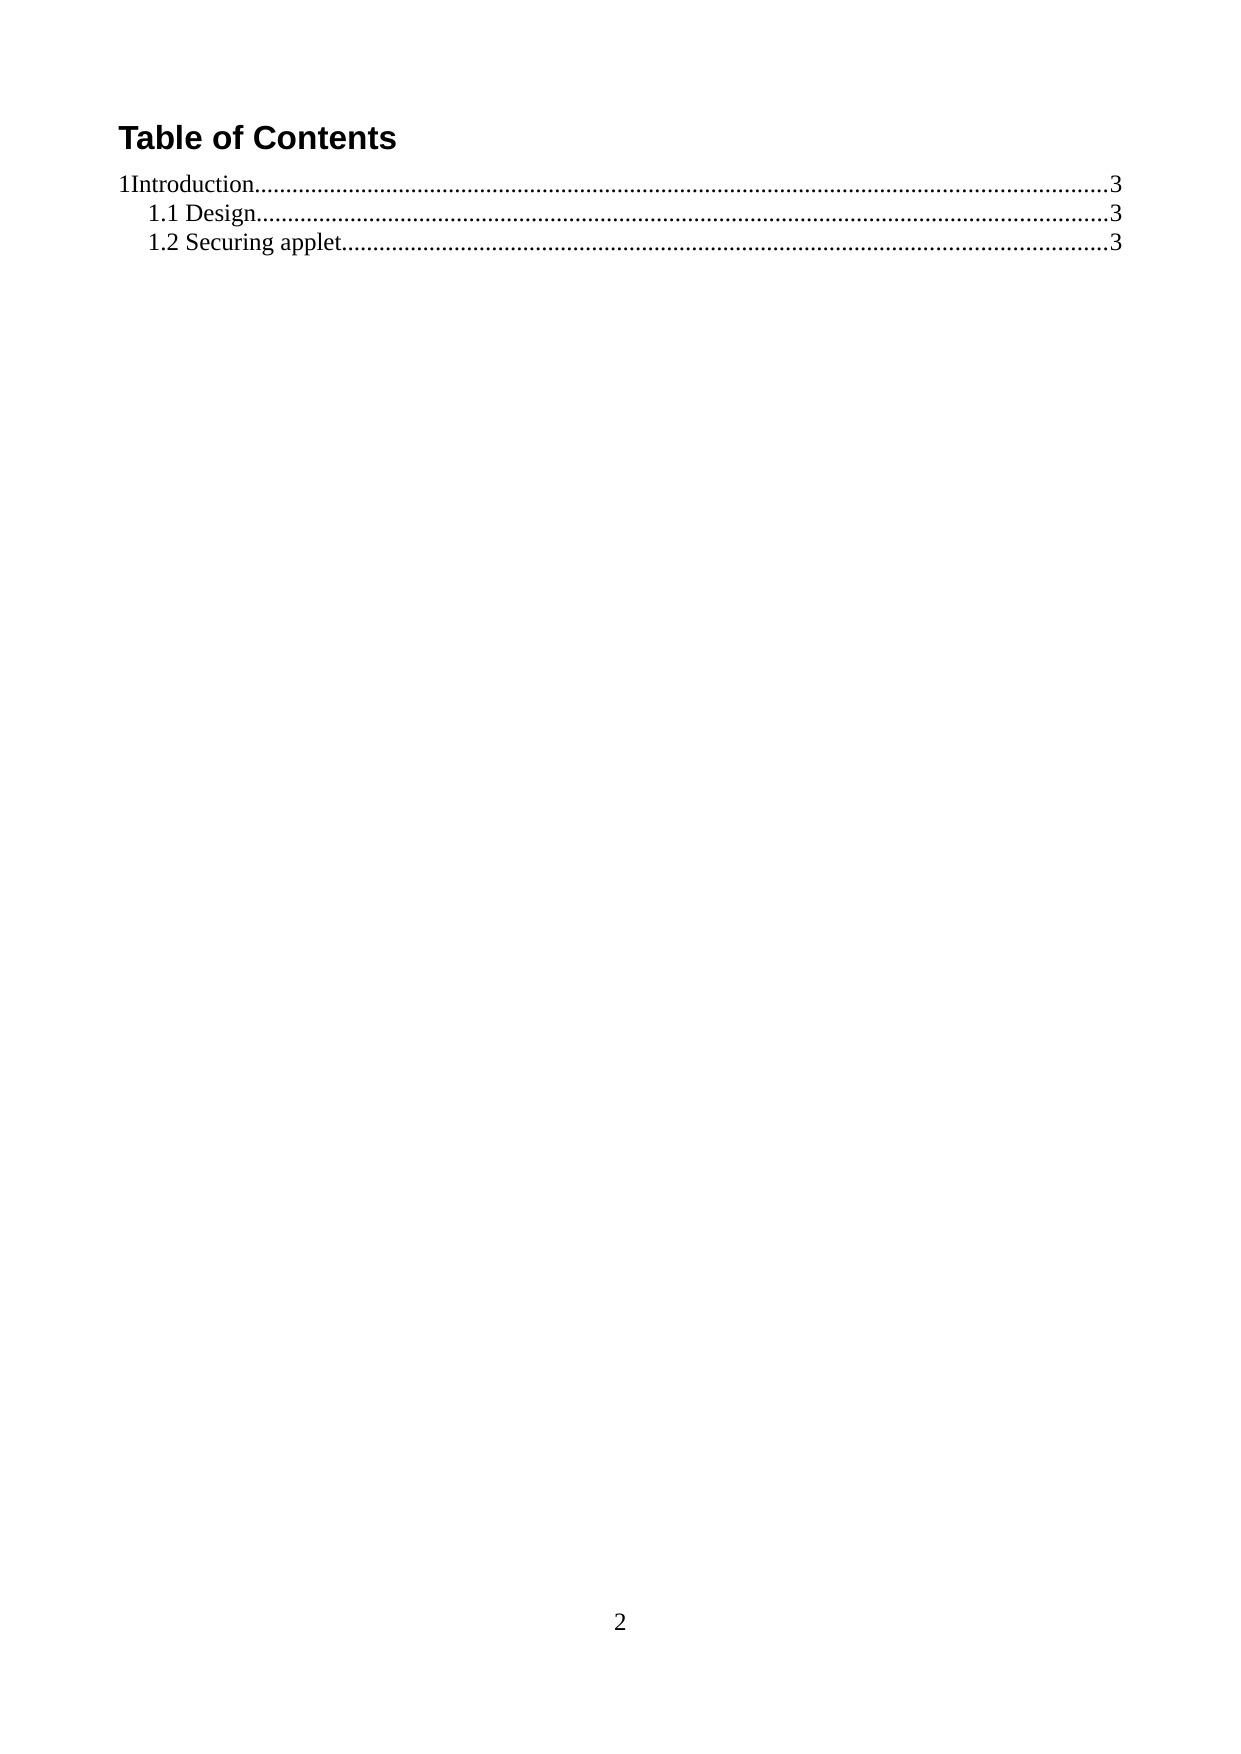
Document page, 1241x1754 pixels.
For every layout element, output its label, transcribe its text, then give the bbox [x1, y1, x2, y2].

text 1.2 Securing applet 3 [148, 227, 1122, 255]
text 1.1 Design 3 [148, 198, 1122, 227]
text 1Introduction 3 [118, 169, 1122, 198]
subtitle Table of Contents [118, 118, 1122, 157]
